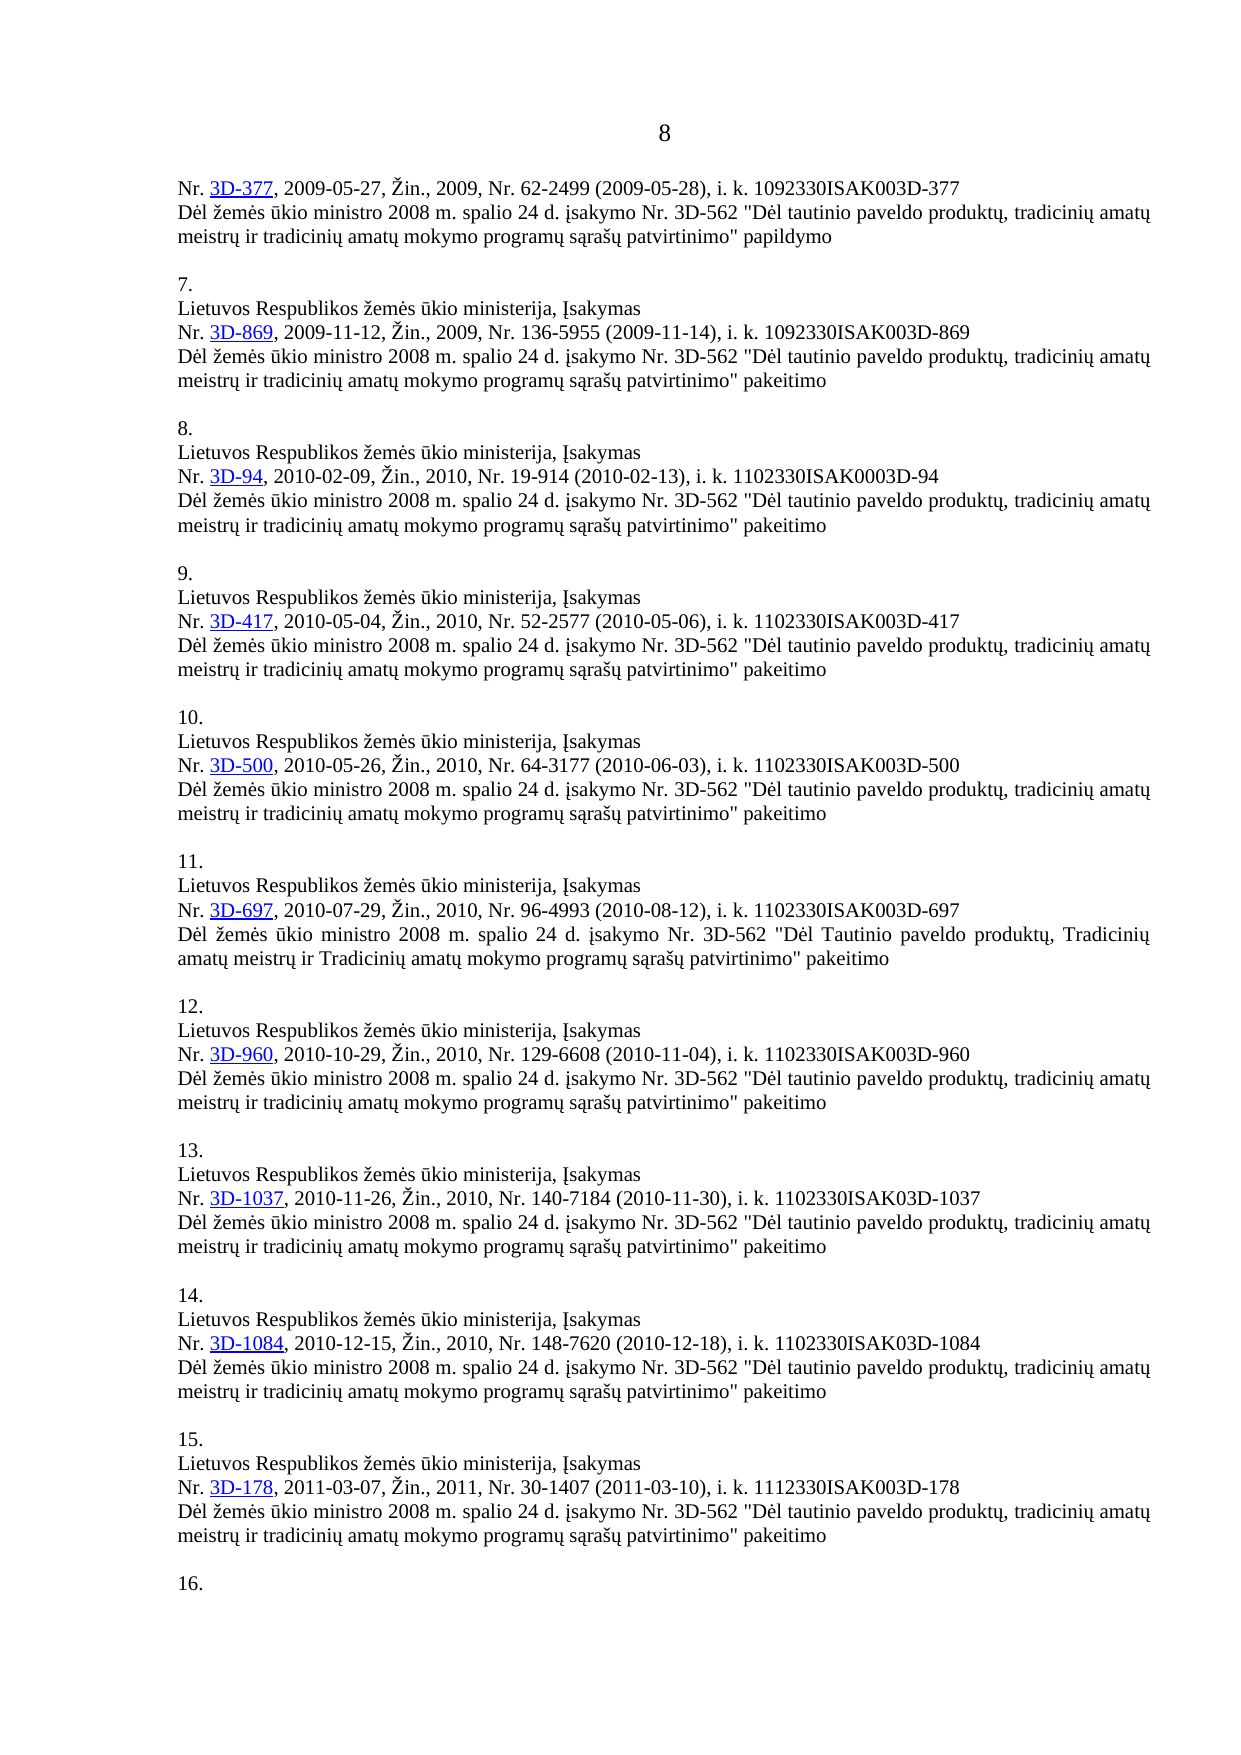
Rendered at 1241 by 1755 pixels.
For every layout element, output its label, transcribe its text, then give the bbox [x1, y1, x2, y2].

text 8. [177, 416, 1152, 440]
text 7. [177, 272, 1152, 296]
text Lietuvos Respublikos žemės ūkio ministerija, Įsakymas [177, 1307, 1152, 1331]
text Nr. 3D-178, 2011-03-07, Žin., 2011, Nr. 30-1407 (2011-03-10), i. k. 1112330ISAK003D-178 [177, 1475, 1152, 1499]
text Lietuvos Respublikos žemės ūkio ministerija, Įsakymas [177, 729, 1152, 753]
text Dėl žemės ūkio ministro 2008 m. spalio 24 d. įsakymo Nr. 3D-562 "Dėl tautinio paveldo produktų, tradicinių amatų meistrų ir tradicinių amatų mokymo programų sąrašų patvirtinimo" pakeitimo [177, 1355, 1152, 1403]
text Dėl žemės ūkio ministro 2008 m. spalio 24 d. įsakymo Nr. 3D-562 "Dėl tautinio paveldo produktų, tradicinių amatų meistrų ir tradicinių amatų mokymo programų sąrašų patvirtinimo" pakeitimo [177, 1210, 1152, 1258]
text Nr. 3D-1037, 2010-11-26, Žin., 2010, Nr. 140-7184 (2010-11-30), i. k. 1102330ISAK03D-1037 [177, 1186, 1152, 1210]
text Nr. 3D-500, 2010-05-26, Žin., 2010, Nr. 64-3177 (2010-06-03), i. k. 1102330ISAK003D-500 [177, 753, 1152, 777]
text 13. [177, 1138, 1152, 1162]
text Nr. 3D-869, 2009-11-12, Žin., 2009, Nr. 136-5955 (2009-11-14), i. k. 1092330ISAK003D-869 [177, 320, 1152, 344]
text Nr. 3D-1084, 2010-12-15, Žin., 2010, Nr. 148-7620 (2010-12-18), i. k. 1102330ISAK03D-1084 [177, 1331, 1152, 1355]
text Lietuvos Respublikos žemės ūkio ministerija, Įsakymas [177, 1018, 1152, 1042]
text Lietuvos Respublikos žemės ūkio ministerija, Įsakymas [177, 1451, 1152, 1475]
text Lietuvos Respublikos žemės ūkio ministerija, Įsakymas [177, 1162, 1152, 1186]
text 12. [177, 994, 1152, 1018]
text Lietuvos Respublikos žemės ūkio ministerija, Įsakymas [177, 296, 1152, 320]
text Lietuvos Respublikos žemės ūkio ministerija, Įsakymas [177, 873, 1152, 897]
text Dėl žemės ūkio ministro 2008 m. spalio 24 d. įsakymo Nr. 3D-562 "Dėl tautinio paveldo produktų, tradicinių amatų meistrų ir tradicinių amatų mokymo programų sąrašų patvirtinimo" pakeitimo [177, 1066, 1152, 1114]
text 14. [177, 1282, 1152, 1307]
text Dėl žemės ūkio ministro 2008 m. spalio 24 d. įsakymo Nr. 3D-562 "Dėl tautinio paveldo produktų, tradicinių amatų meistrų ir tradicinių amatų mokymo programų sąrašų patvirtinimo" pakeitimo [177, 633, 1152, 681]
text 11. [177, 849, 1152, 873]
text Nr. 3D-377, 2009-05-27, Žin., 2009, Nr. 62-2499 (2009-05-28), i. k. 1092330ISAK003D-377 [177, 176, 1152, 200]
text Dėl žemės ūkio ministro 2008 m. spalio 24 d. įsakymo Nr. 3D-562 "Dėl tautinio paveldo produktų, tradicinių amatų meistrų ir tradicinių amatų mokymo programų sąrašų patvirtinimo" pakeitimo [177, 344, 1152, 392]
text 16. [177, 1571, 1152, 1595]
text Dėl žemės ūkio ministro 2008 m. spalio 24 d. įsakymo Nr. 3D-562 "Dėl tautinio paveldo produktų, tradicinių amatų meistrų ir tradicinių amatų mokymo programų sąrašų patvirtinimo" pakeitimo [177, 1499, 1152, 1547]
text 9. [177, 561, 1152, 585]
text 15. [177, 1427, 1152, 1451]
text Lietuvos Respublikos žemės ūkio ministerija, Įsakymas [177, 585, 1152, 609]
text Dėl žemės ūkio ministro 2008 m. spalio 24 d. įsakymo Nr. 3D-562 "Dėl tautinio paveldo produktų, tradicinių amatų meistrų ir tradicinių amatų mokymo programų sąrašų patvirtinimo" pakeitimo [177, 777, 1152, 825]
text Lietuvos Respublikos žemės ūkio ministerija, Įsakymas [177, 440, 1152, 464]
text Dėl žemės ūkio ministro 2008 m. spalio 24 d. įsakymo Nr. 3D-562 "Dėl tautinio paveldo produktų, tradicinių amatų meistrų ir tradicinių amatų mokymo programų sąrašų patvirtinimo" papildymo [177, 200, 1152, 248]
text Nr. 3D-94, 2010-02-09, Žin., 2010, Nr. 19-914 (2010-02-13), i. k. 1102330ISAK0003D-94 [177, 464, 1152, 488]
text 10. [177, 705, 1152, 729]
text Nr. 3D-960, 2010-10-29, Žin., 2010, Nr. 129-6608 (2010-11-04), i. k. 1102330ISAK003D-960 [177, 1042, 1152, 1066]
text Nr. 3D-697, 2010-07-29, Žin., 2010, Nr. 96-4993 (2010-08-12), i. k. 1102330ISAK003D-697 [177, 897, 1152, 922]
text Dėl žemės ūkio ministro 2008 m. spalio 24 d. įsakymo Nr. 3D-562 "Dėl tautinio paveldo produktų, tradicinių amatų meistrų ir tradicinių amatų mokymo programų sąrašų patvirtinimo" pakeitimo [177, 488, 1152, 537]
text Dėl žemės ūkio ministro 2008 m. spalio 24 d. įsakymo Nr. 3D-562 "Dėl Tautinio paveldo produktų, Tradicinių amatų meistrų ir Tradicinių amatų mokymo programų sąrašų patvirtinimo" pakeitimo [177, 922, 1152, 970]
text Nr. 3D-417, 2010-05-04, Žin., 2010, Nr. 52-2577 (2010-05-06), i. k. 1102330ISAK003D-417 [177, 609, 1152, 633]
